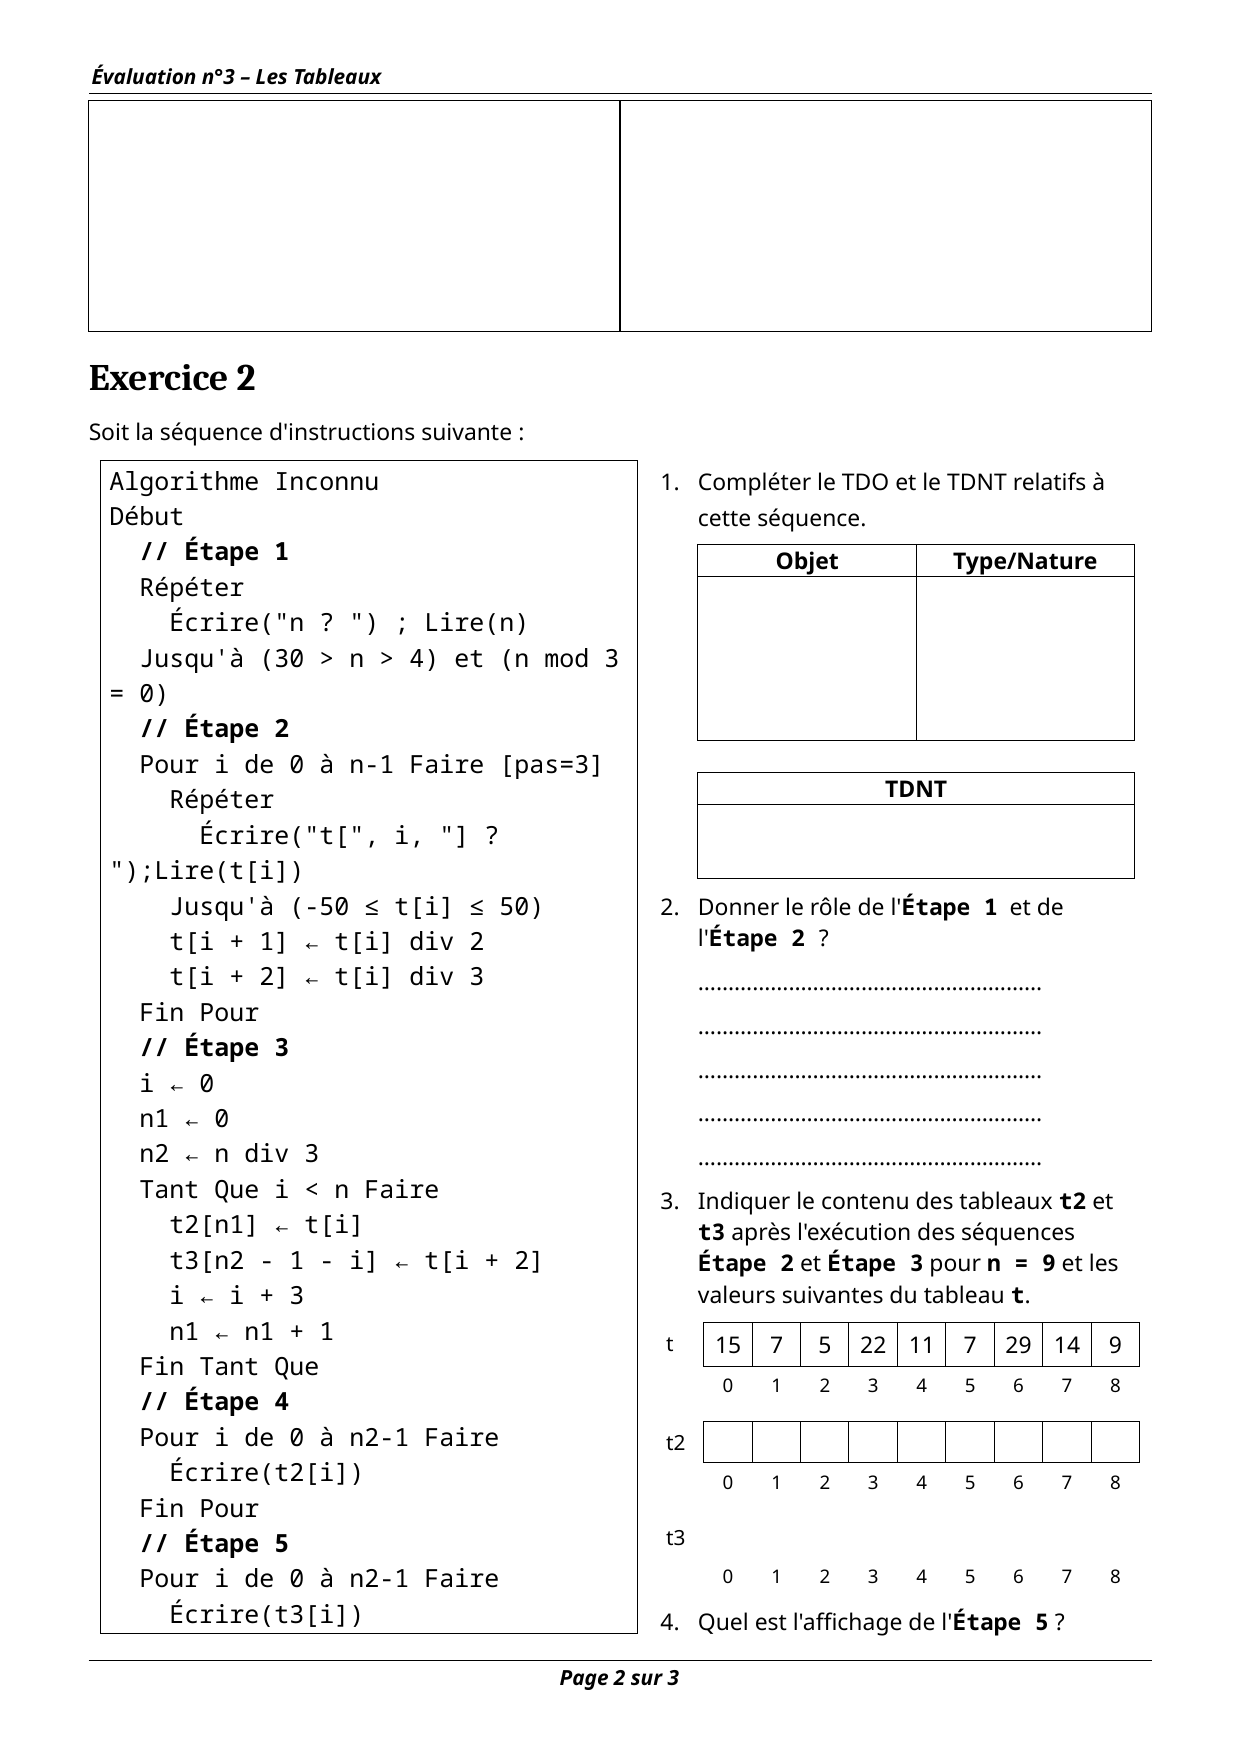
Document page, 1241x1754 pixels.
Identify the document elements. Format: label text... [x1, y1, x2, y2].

table_cell [1043, 1518, 1091, 1557]
table_cell [1043, 1500, 1091, 1517]
table_cell [800, 1500, 849, 1517]
table_cell [849, 1518, 897, 1557]
table_cell [994, 1518, 1042, 1557]
table_cell [660, 1500, 704, 1517]
table_cell t3 [660, 1518, 704, 1557]
table_cell 8 [1091, 1557, 1139, 1594]
table_cell [752, 1518, 800, 1557]
table_header t [660, 1322, 703, 1366]
table_cell 5 [946, 1557, 994, 1594]
table_cell [698, 577, 916, 740]
subtitle Exercice 2 [88, 357, 1152, 400]
table_cell 0 [704, 1463, 752, 1500]
table_cell [698, 805, 1134, 878]
table_cell [849, 1404, 897, 1421]
table_cell [704, 1422, 752, 1462]
table_cell [1092, 1422, 1139, 1462]
table_cell [800, 1518, 849, 1557]
table_cell 4 [897, 1367, 946, 1404]
table_cell 5 [946, 1367, 994, 1404]
table_cell [994, 1500, 1042, 1517]
table_cell [849, 1500, 897, 1517]
table_cell [698, 741, 1134, 772]
table_cell [946, 1404, 994, 1421]
table_cell [660, 1404, 704, 1421]
table_header Algorithme Inconnu Début // Étape 1 Répéter Écrire("n ? ") ; Lire(n) Jusqu'à (30 > n > 4) et (n mod 3 = 0) // Étape 2 Pour i de 0 à n-1 Faire [pas=3] Répéter Écrire("t[", i, "] ? ");Lire(t[i]) Jusqu'à (-50 ≤ t[i] ≤ 50) t[i + 1] ← t[i] div 2 t[i + 2] ← t[i] div 3 Fin Pour // Étape 3 i ← 0 n1 ← 0 n2 ← n div 3 Tant Que i < n Faire t2[n1] ← t[i] t3[n2 - 1 - i] ← t[i + 2] i ← i + 3 n1 ← n1 + 1 Fin Tant Que // Étape 4 Pour i de 0 à n2-1 Faire Écrire(t2[i]) Fin Pour // Étape 5 Pour i de 0 à n2-1 Faire Écrire(t3[i]) [89, 460, 649, 1650]
table_cell 1 [752, 1367, 800, 1404]
table_cell 1 [752, 1557, 800, 1594]
table_cell 5 [946, 1463, 994, 1500]
table_cell [704, 1518, 752, 1557]
table_header 7 [753, 1323, 800, 1366]
table_cell 6 [994, 1367, 1042, 1404]
table_cell [1043, 1404, 1091, 1421]
table_header 15 [704, 1323, 752, 1366]
table_cell [801, 1422, 848, 1462]
table_cell 4 [897, 1463, 946, 1500]
table_cell [621, 101, 1151, 331]
table_cell 3 [849, 1557, 897, 1594]
table_cell [917, 577, 1134, 740]
table_cell 8 [1091, 1367, 1139, 1404]
table_cell [946, 1518, 994, 1557]
table_cell [1043, 1422, 1091, 1462]
table_cell [704, 1500, 752, 1517]
table_cell TDNT [698, 773, 1134, 804]
table_cell [898, 1422, 945, 1462]
table_cell [946, 1500, 994, 1517]
table_cell [849, 1422, 897, 1462]
table_cell [660, 1557, 704, 1594]
table_cell 7 [1043, 1463, 1091, 1500]
table_cell [704, 1404, 752, 1421]
table_header Type/Nature [917, 545, 1134, 576]
table_cell 7 [1043, 1367, 1091, 1404]
table_cell 3 [849, 1367, 897, 1404]
table_cell [800, 1404, 849, 1421]
table_cell [660, 1366, 704, 1404]
table_cell [752, 1500, 800, 1517]
table_cell [994, 1404, 1042, 1421]
table_header 22 [849, 1323, 897, 1366]
table_header 9 [1092, 1323, 1139, 1366]
table_cell [753, 1422, 800, 1462]
table_cell 8 [1091, 1463, 1139, 1500]
table_cell 3 [849, 1463, 897, 1500]
table_cell 2 [800, 1463, 849, 1500]
table_cell 0 [704, 1557, 752, 1594]
text Soit la séquence d'instructions suivante : [88, 416, 1152, 448]
table_header 11 [898, 1323, 945, 1366]
table_cell [995, 1422, 1042, 1462]
table_cell [1091, 1518, 1139, 1557]
table_header Objet [698, 545, 916, 576]
table_cell t2 [660, 1421, 703, 1462]
table_cell 2 [800, 1367, 849, 1404]
table_cell [897, 1500, 946, 1517]
table_cell [1091, 1404, 1139, 1421]
table_cell 1 [752, 1463, 800, 1500]
table_cell [660, 1462, 704, 1500]
table_cell [89, 101, 619, 331]
table_cell [897, 1518, 946, 1557]
table_cell 4 [897, 1557, 946, 1594]
table_header Compléter le TDO et le TDNT relatifs à cette séquence. Donner le rôle de l'Étape 1 et de l'Étape 2 ? ………………………………………………… ………………………………………………… ………………………………………………… ………………………………………………… ………………………………………………… Indiquer le contenu des tableaux t2 et t3 après l'exécution des séquences Étape 2 et Étape 3 pour n = 9 et les valeurs suivantes du tableau t. Quel est l'affichage de l'Étape 5 ? [649, 460, 1151, 1650]
table_header 5 [801, 1323, 848, 1366]
table_header 14 [1043, 1323, 1091, 1366]
table_cell [1091, 1500, 1139, 1517]
table_cell 6 [994, 1557, 1042, 1594]
table_cell 2 [800, 1557, 849, 1594]
table_header 29 [995, 1323, 1042, 1366]
table_cell 7 [1043, 1557, 1091, 1594]
table_cell 0 [704, 1367, 752, 1404]
table_cell [897, 1404, 946, 1421]
table_cell 6 [994, 1463, 1042, 1500]
table_cell [946, 1422, 994, 1462]
table_header 7 [946, 1323, 994, 1366]
table_cell [752, 1404, 800, 1421]
